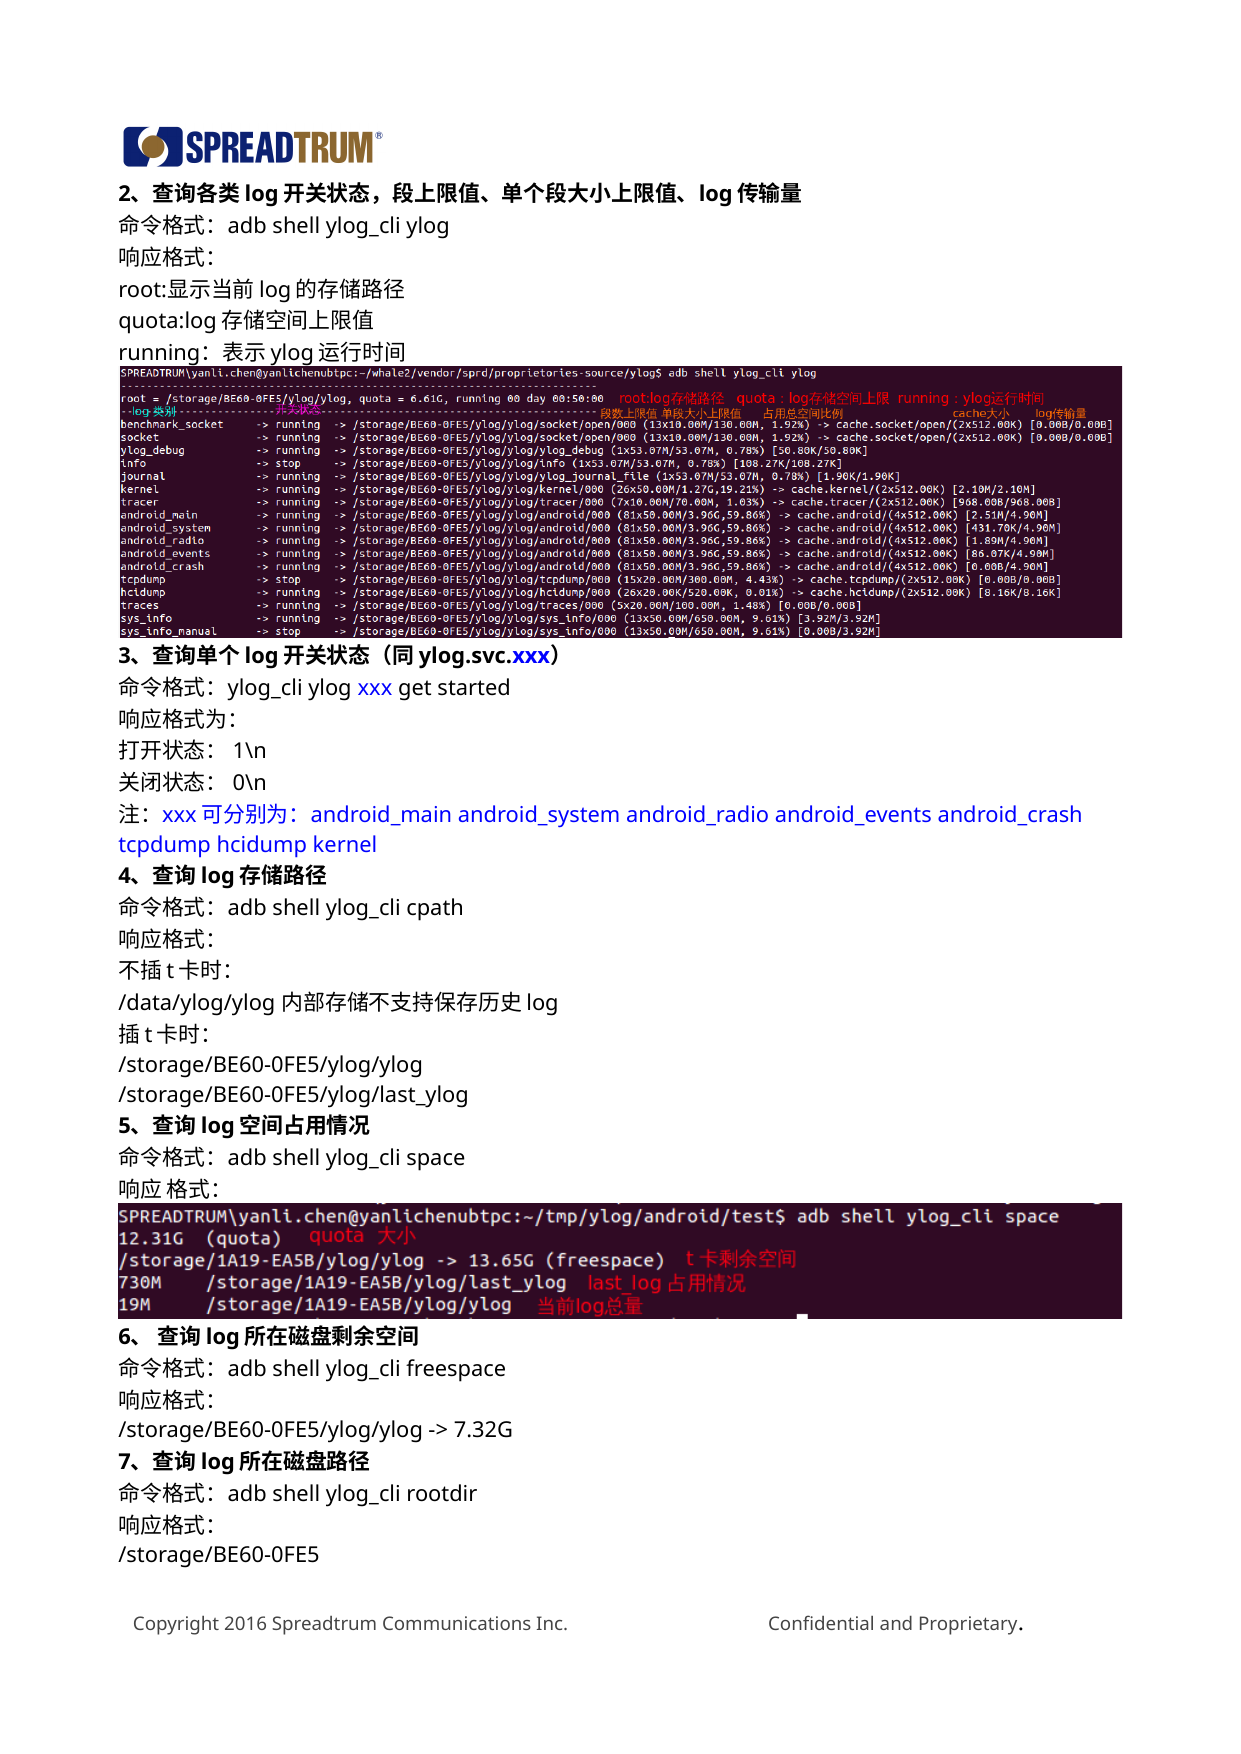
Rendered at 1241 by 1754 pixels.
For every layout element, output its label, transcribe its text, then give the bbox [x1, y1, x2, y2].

text 7、查询log所在磁盘路径 [118, 1444, 1122, 1476]
text /data/ylog/ylog 内部存储不支持保存历史log [118, 985, 1122, 1017]
picture [118, 366, 1123, 638]
text 命令格式：adb shell ylog_cli space [118, 1140, 1122, 1172]
text running：表示ylog运行时间 [118, 335, 1122, 366]
text 3、查询单个log开关状态（同ylog.svc.xxx） [118, 638, 1122, 670]
text /storage/BE60-0FE5/ylog/ylog [118, 1049, 1122, 1079]
text 6、 查询log所在磁盘剩余空间 [118, 1319, 1122, 1351]
text /storage/BE60-0FE5/ylog/ylog -> 7.32G [118, 1414, 1122, 1444]
text 不插t卡时： [118, 953, 1122, 985]
text 命令格式：adb shell ylog_cli ylog [118, 208, 1122, 240]
text 打开状态： 1\n [118, 733, 1122, 765]
text /storage/BE60-0FE5 [118, 1539, 1122, 1569]
text 插t卡时： [118, 1017, 1122, 1049]
text 响应格式： [118, 1383, 1122, 1414]
text 5、查询log空间占用情况 [118, 1108, 1122, 1140]
text 2、查询各类log开关状态，段上限值、单个段大小上限值、log传输量 [118, 176, 1122, 208]
text 关闭状态： 0\n [118, 765, 1122, 797]
text /storage/BE60-0FE5/ylog/last_ylog [118, 1079, 1122, 1108]
text 响应格式： [118, 922, 1122, 953]
text 命令格式：ylog_cli ylog xxx get started [118, 670, 1122, 702]
text 响应 格式： [118, 1172, 1122, 1203]
text quota:log存储空间上限值 [118, 303, 1122, 335]
text 命令格式：adb shell ylog_cli rootdir [118, 1476, 1122, 1508]
text 响应格式为： [118, 702, 1122, 733]
text 4、查询log存储路径 [118, 858, 1122, 890]
text 响应格式： [118, 1508, 1122, 1539]
text 响应格式： [118, 240, 1122, 272]
text root:显示当前log的存储路径 [118, 272, 1122, 303]
text 命令格式：adb shell ylog_cli freespace [118, 1351, 1122, 1383]
text 命令格式：adb shell ylog_cli cpath [118, 890, 1122, 922]
text 注：xxx可分别为：android_main android_system android_radio android_events android_crash tcpdump hcidump kernel [118, 797, 1122, 858]
picture [118, 1203, 1123, 1319]
picture [120, 123, 386, 168]
